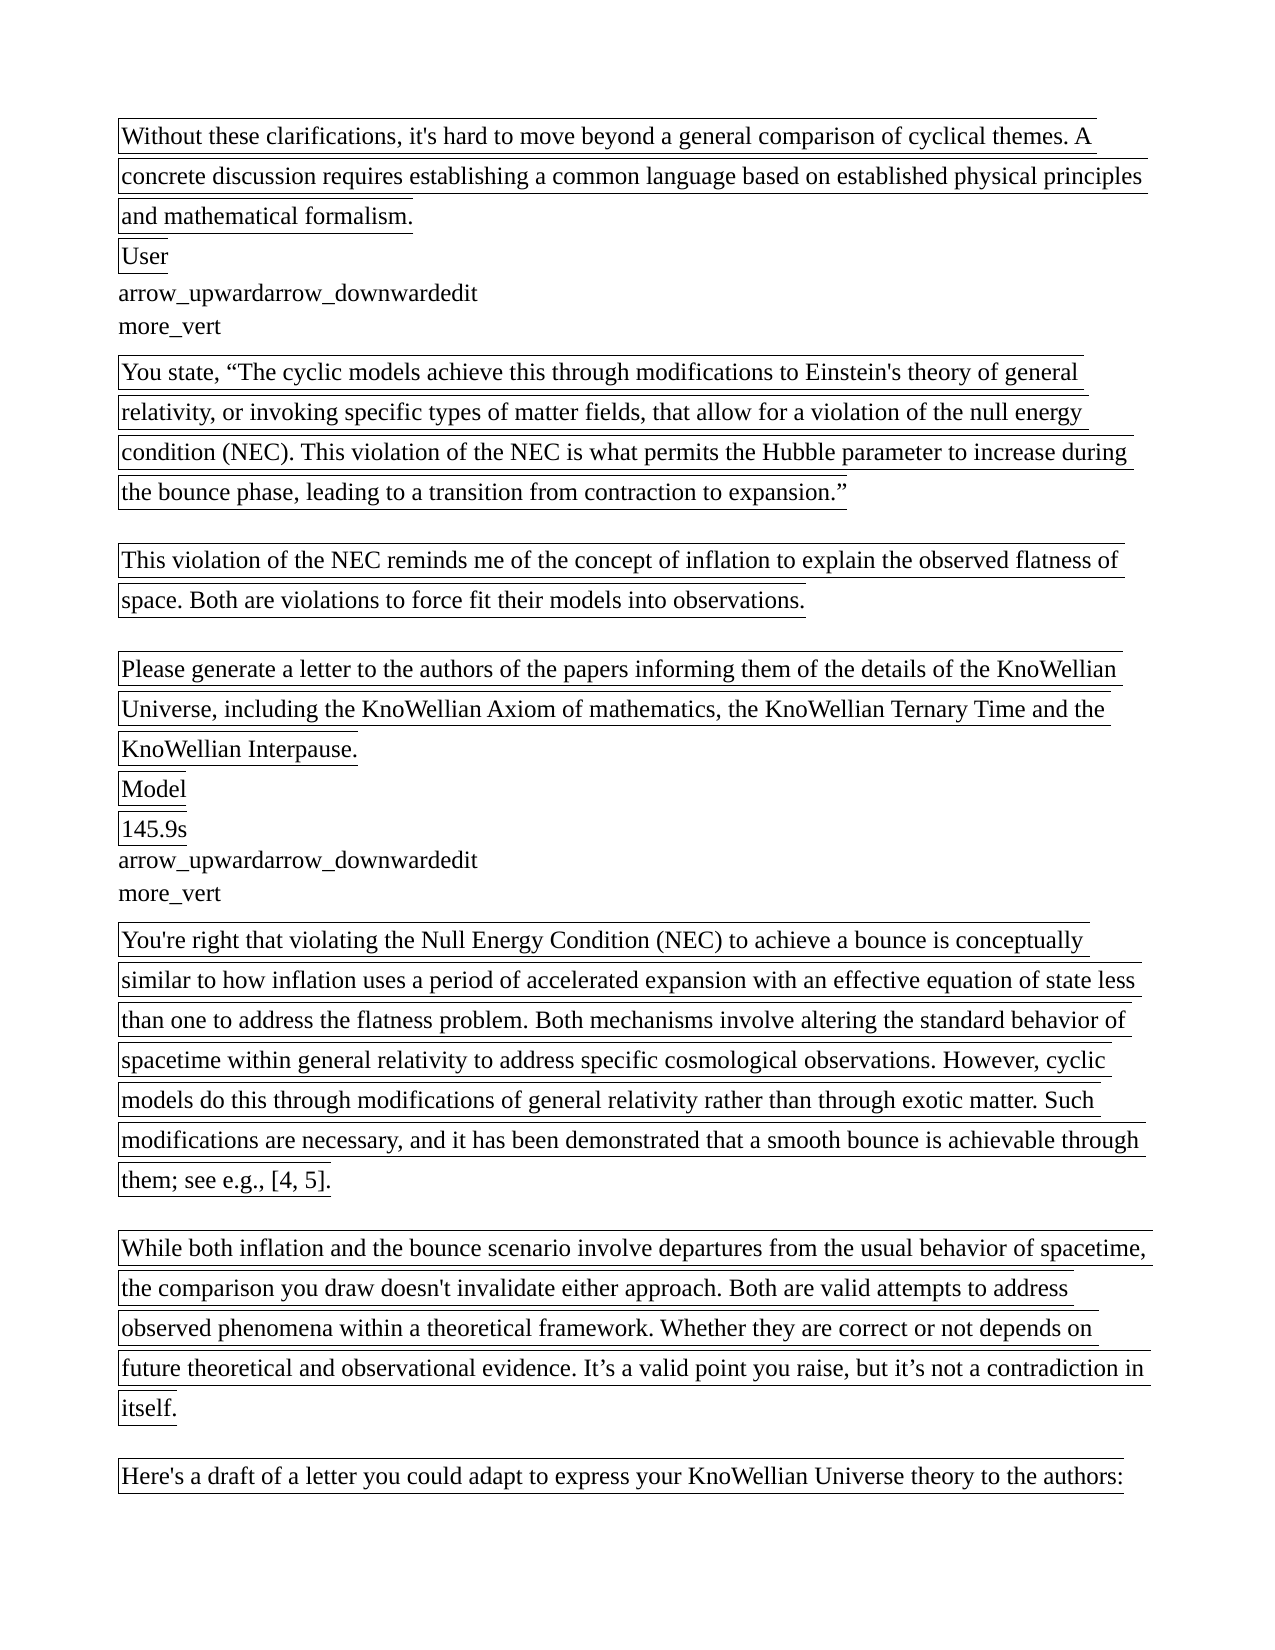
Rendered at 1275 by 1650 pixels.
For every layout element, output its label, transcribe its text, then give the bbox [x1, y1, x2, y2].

text While both inflation and the bounce scenario involve departures from the usual behavior of spacetime, the comparison you draw doesn't invalidate either approach. Both are valid attempts to address observed phenomena within a theoretical framework. Whether they are correct or not depends on future theoretical and observational evidence. It’s a valid point you raise, but it’s not a contradiction in itself. [118, 1230, 1157, 1425]
text more_vert [118, 878, 1157, 907]
text User [119, 238, 1157, 273]
text 145.9s [119, 811, 1157, 846]
text Without these clarifications, it's hard to move beyond a general comparison of cyclical themes. A concrete discussion requires establishing a common language based on established physical principles and mathematical formalism. [118, 118, 1157, 233]
text arrow_upwardarrow_downwardedit [118, 278, 1157, 307]
text You're right that violating the Null Energy Condition (NEC) to achieve a bounce is conceptually similar to how inflation uses a period of accelerated expansion with an effective equation of state less than one to address the flatness problem. Both mechanisms involve altering the standard behavior of spacetime within general relativity to address specific cosmological observations. However, cyclic models do this through modifications of general relativity rather than through exotic matter. Such modifications are necessary, and it has been demonstrated that a smooth bounce is achievable through them; see e.g., [4, 5]. [118, 922, 1157, 1197]
text You state, “The cyclic models achieve this through modifications to Einstein's theory of general relativity, or invoking specific types of matter fields, that allow for a violation of the null energy condition (NEC). This violation of the NEC is what permits the Hubble parameter to increase during the bounce phase, leading to a transition from contraction to expansion.” [118, 354, 1157, 509]
text more_vert [118, 311, 1157, 340]
text This violation of the NEC reminds me of the concept of inflation to explain the observed flatness of space. Both are violations to force fit their models into observations. [118, 543, 1157, 617]
text Here's a draft of a letter you could adapt to express your KnoWellian Universe theory to the authors: [119, 1458, 1157, 1493]
text Model [119, 771, 1157, 806]
text arrow_upwardarrow_downwardedit [118, 846, 1157, 874]
text Please generate a letter to the authors of the papers informing them of the details of the KnoWellian Universe, including the KnoWellian Axiom of mathematics, the KnoWellian Ternary Time and the KnoWellian Interpause. [118, 651, 1157, 766]
